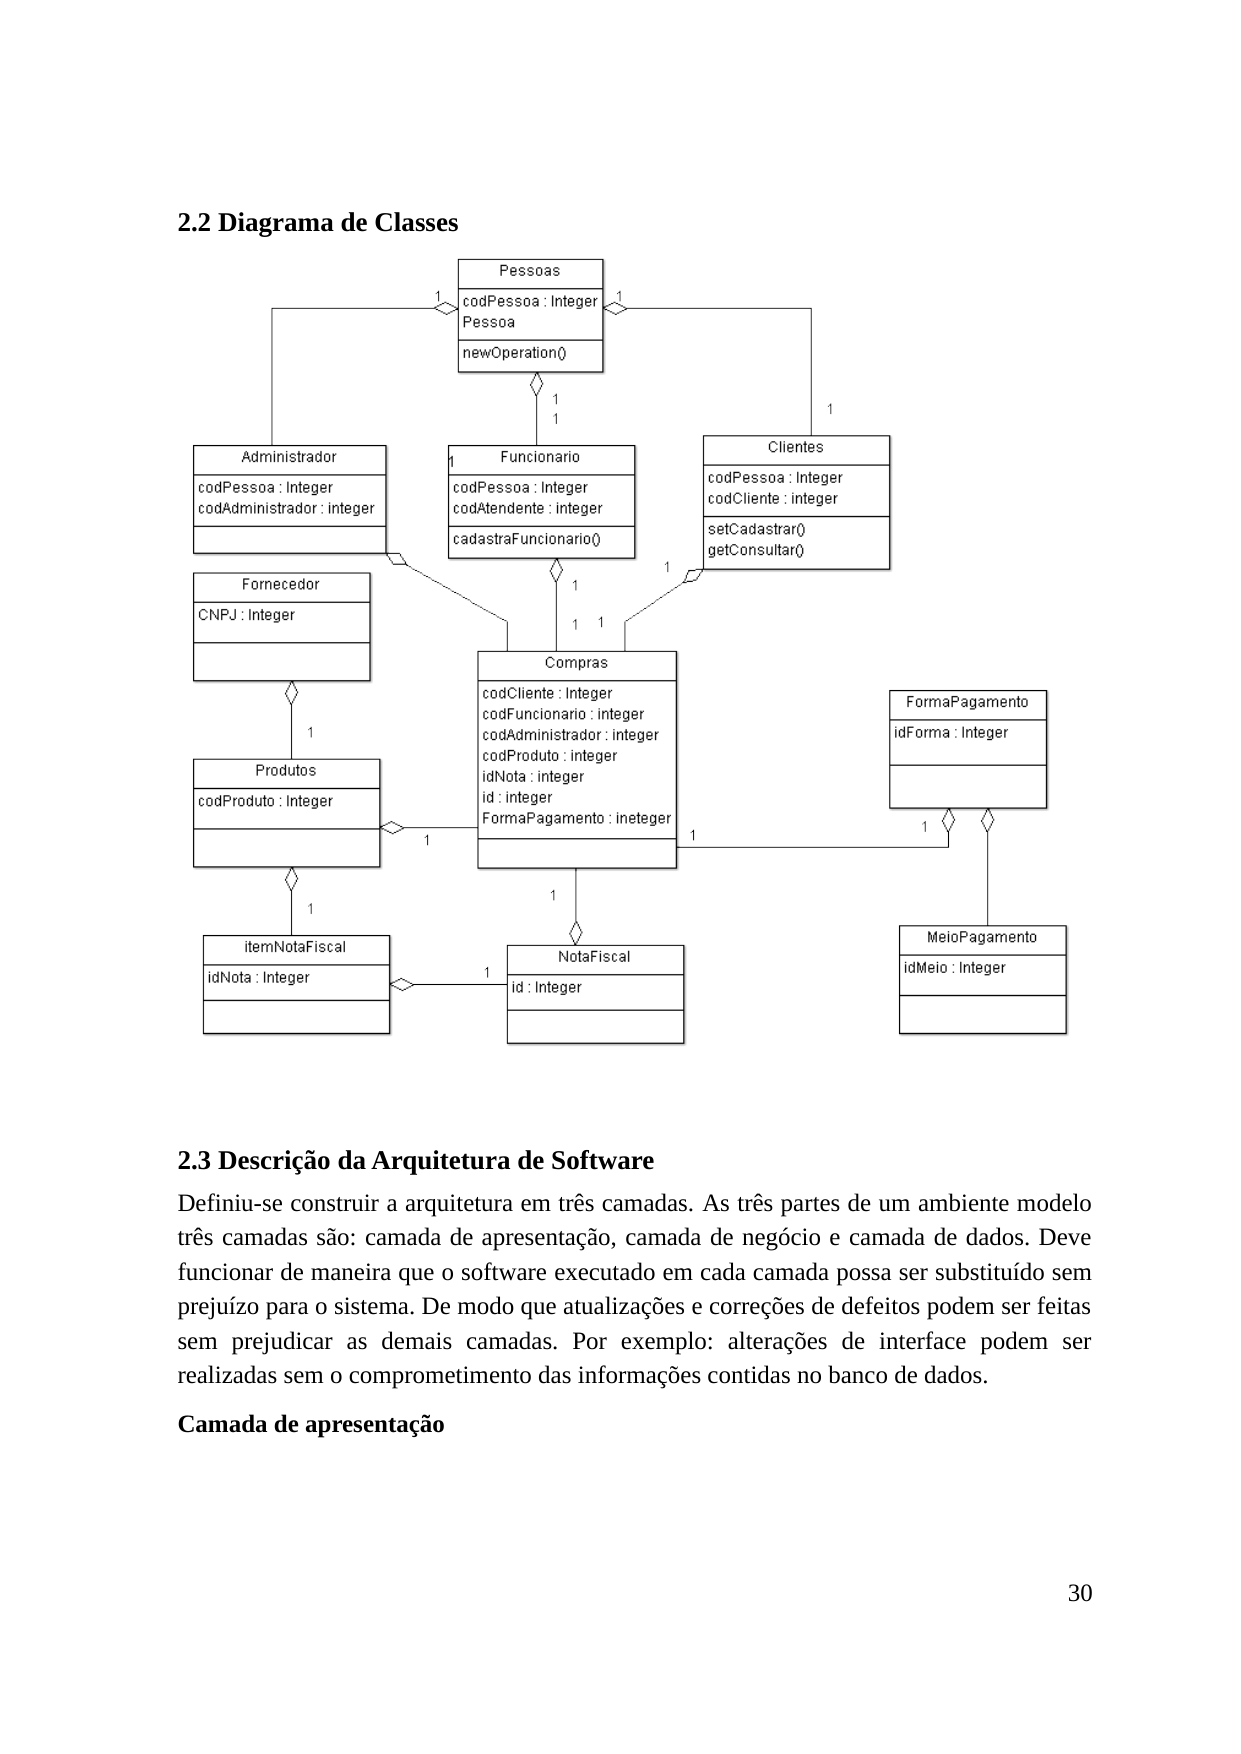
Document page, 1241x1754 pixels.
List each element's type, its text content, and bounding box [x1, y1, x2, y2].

text Camada de apresentação [177, 1409, 1093, 1438]
subtitle 2.3 Descrição da Arquitetura de Software [177, 1144, 1093, 1175]
picture [185, 249, 1085, 1066]
subtitle 2.2 Diagrama de Classes [177, 206, 1093, 237]
text Definiu-se construir a arquitetura em três camadas. As três partes de um ambiente modelo três camadas são: camada de apresentação, camada de negócio e camada de dados. Deve funcionar de maneira que o software executado em cada camada possa ser substituído sem prejuízo para o sistema. De modo que atualizações e correções de defeitos podem ser feitas sem prejudicar as demais camadas. Por exemplo: alterações de interface podem ser realizadas sem o comprometimento das informações contidas no banco de dados. [177, 1188, 1093, 1389]
